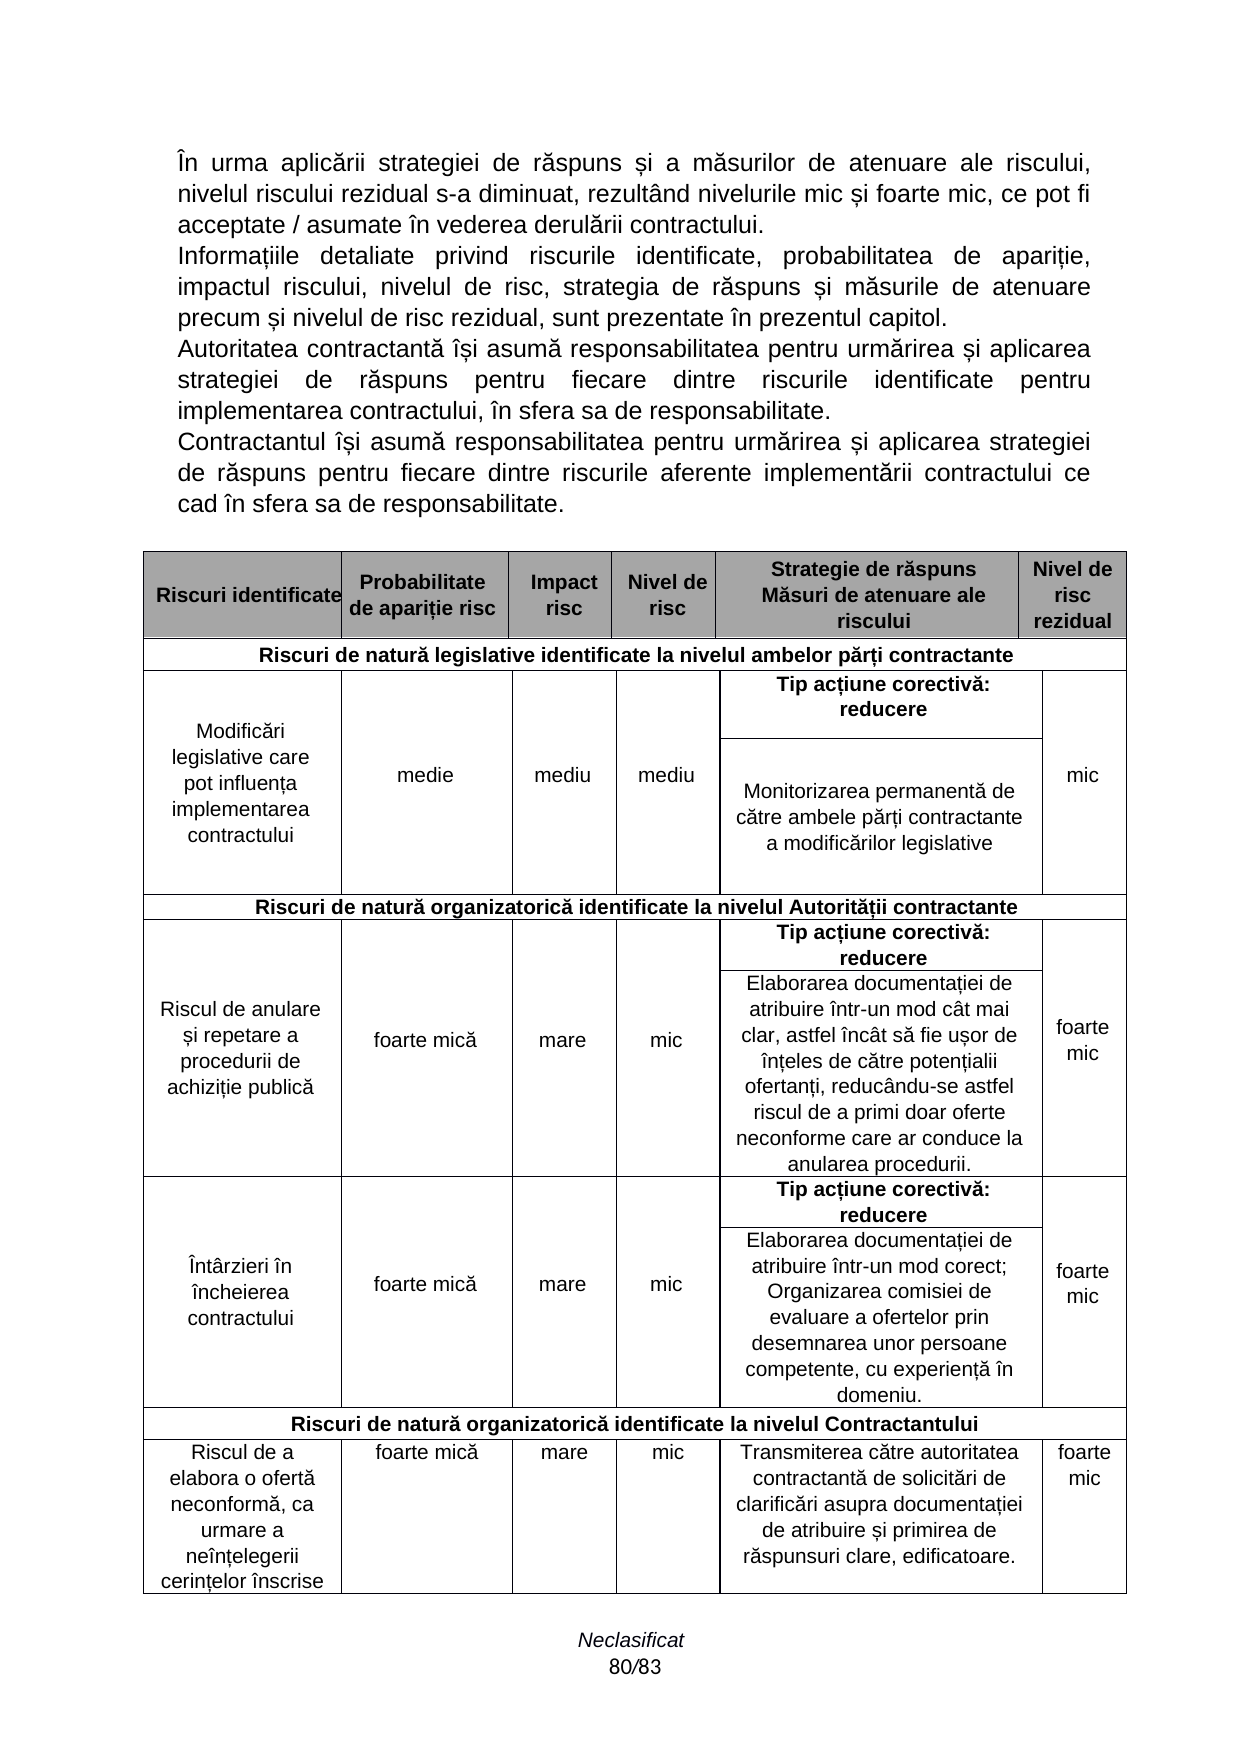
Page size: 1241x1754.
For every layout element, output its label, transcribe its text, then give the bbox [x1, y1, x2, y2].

table_cell Transmiterea către autoritatea contractantă de solicitări de clarificări asupra documentației de atribuire și primirea de răspunsuri clare, edificatoare. [721, 1440, 1042, 1593]
table_cell foarte mic [1043, 920, 1126, 1176]
table_cell foarte mic [1043, 1440, 1126, 1593]
table_cell Tip acțiune corectivă: reducere [721, 920, 1042, 970]
table_cell mic [1043, 671, 1126, 894]
table_header Strategie de răspuns Măsuri de atenuare ale riscului [716, 552, 1018, 637]
table_cell Tip acțiune corectivă: reducere [721, 1177, 1042, 1227]
table_cell Elaborarea documentației de atribuire într-un mod corect; Organizarea comisiei de evaluare a ofertelor prin desemnarea unor persoane competente, cu experiență în domeniu. [721, 1228, 1042, 1407]
table_cell Riscuri de natură legislative identificate la nivelul ambelor părți contractante [144, 639, 1126, 670]
table_cell mare [513, 920, 616, 1176]
text Autoritatea contractantă își asumă responsabilitatea pentru urmărirea și aplicarea strategiei de răspuns pentru fiecare dintre riscurile identificate pentru implementarea contractului, în sfera sa de responsabilitate. [177, 334, 1092, 425]
table_header Nivel de risc rezidual [1019, 552, 1126, 637]
table_cell Riscuri de natură organizatorică identificate la nivelul Contractantului [144, 1408, 1126, 1439]
table_header Riscuri identificate [144, 552, 341, 637]
text Contractantul își asumă responsabilitatea pentru urmărirea și aplicarea strategiei de răspuns pentru fiecare dintre riscurile aferente implementării contractului ce cad în sfera sa de responsabilitate. [177, 427, 1092, 518]
table_cell mic [617, 1440, 719, 1593]
table_cell medie [342, 671, 512, 894]
table_cell foarte mică [342, 920, 512, 1176]
table_header Nivel de risc [612, 552, 715, 637]
table_cell Întârzieri în încheierea contractului [144, 1177, 341, 1407]
table_cell Monitorizarea permanentă de către ambele părți contractante a modificărilor legislative [721, 739, 1042, 894]
table_cell foarte mică [342, 1440, 512, 1593]
table_cell mediu [513, 671, 616, 894]
table_cell foarte mic [1043, 1177, 1126, 1407]
table_cell Modificări legislative care pot influența implementarea contractului [144, 671, 341, 894]
table_cell Riscul de anulare și repetare a procedurii de achiziție publică [144, 920, 341, 1176]
table_cell mare [513, 1440, 616, 1593]
text Informațiile detaliate privind riscurile identificate, probabilitatea de apariție, impactul riscului, nivelul de risc, strategia de răspuns și măsurile de atenuare precum și nivelul de risc rezidual, sunt prezentate în prezentul capitol. [177, 241, 1092, 332]
table_header Impact risc [509, 552, 611, 637]
table_cell Riscul de a elabora o ofertă neconformă, ca urmare a neînțelegerii cerințelor înscrise [144, 1440, 341, 1593]
table_cell mic [617, 920, 719, 1176]
table_cell Tip acțiune corectivă: reducere [721, 671, 1042, 738]
table_cell mic [617, 1177, 719, 1407]
table_header Probabilitate de apariție risc [342, 552, 508, 637]
table_cell foarte mică [342, 1177, 512, 1407]
table_cell Riscuri de natură organizatorică identificate la nivelul Autorității contractante [144, 895, 1126, 919]
table_cell mediu [617, 671, 719, 894]
table_cell Elaborarea documentației de atribuire într-un mod cât mai clar, astfel încât să fie ușor de înțeles de către potențialii ofertanți, reducându-se astfel riscul de a primi doar oferte neconforme care ar conduce la anularea procedurii. [721, 971, 1042, 1176]
text În urma aplicării strategiei de răspuns și a măsurilor de atenuare ale riscului, nivelul riscului rezidual s-a diminuat, rezultând nivelurile mic și foarte mic, ce pot fi acceptate / asumate în vederea derulării contractului. [177, 148, 1092, 238]
table_cell mare [513, 1177, 616, 1407]
